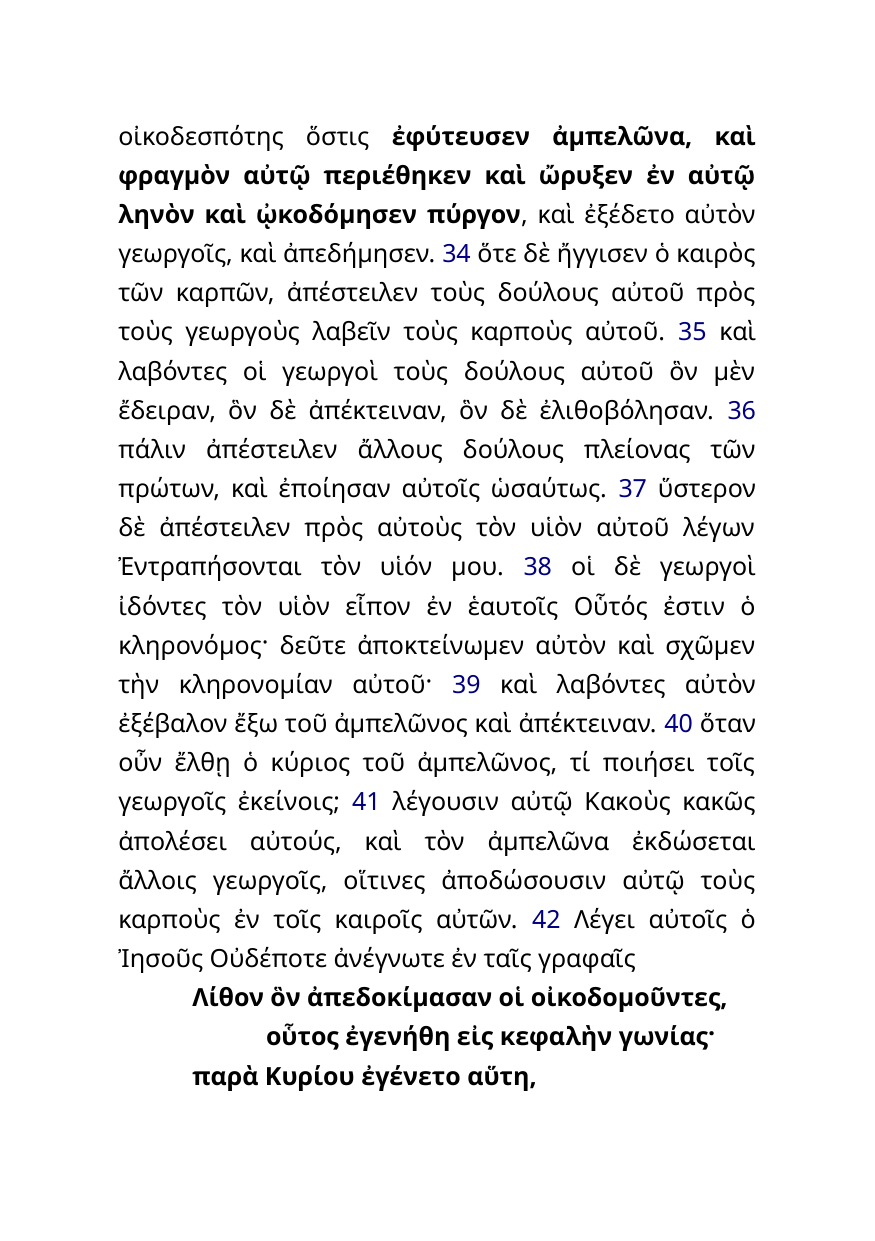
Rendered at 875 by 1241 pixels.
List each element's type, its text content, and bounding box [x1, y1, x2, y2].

text οἰκοδεσπότης ὅστις ἐφύτευσεν ἀμπελῶνα, καὶ φραγμὸν αὐτῷ περιέθηκεν καὶ ὤρυξεν ἐν αὐτῷ ληνὸν καὶ ᾠκοδόμησεν πύργον, καὶ ἐξέδετο αὐτὸν γεωργοῖς, καὶ ἀπεδήμησεν. 34 ὅτε δὲ ἤγγισεν ὁ καιρὸς τῶν καρπῶν, ἀπέστειλεν τοὺς δούλους αὐτοῦ πρὸς τοὺς γεωργοὺς λαβεῖν τοὺς καρποὺς αὐτοῦ. 35 καὶ λαβόντες οἱ γεωργοὶ τοὺς δούλους αὐτοῦ ὃν μὲν ἔδειραν, ὃν δὲ ἀπέκτειναν, ὃν δὲ ἐλιθοβόλησαν. 36 πάλιν ἀπέστειλεν ἄλλους δούλους πλείονας τῶν πρώτων, καὶ ἐποίησαν αὐτοῖς ὡσαύτως. 37 ὕστερον δὲ ἀπέστειλεν πρὸς αὐτοὺς τὸν υἱὸν αὐτοῦ λέγων Ἐντραπήσονται τὸν υἱόν μου. 38 οἱ δὲ γεωργοὶ ἰδόντες τὸν υἱὸν εἶπον ἐν ἑαυτοῖς Οὗτός ἐστιν ὁ κληρονόμος· δεῦτε ἀποκτείνωμεν αὐτὸν καὶ σχῶμεν τὴν κληρονομίαν αὐτοῦ· 39 καὶ λαβόντες αὐτὸν ἐξέβαλον ἔξω τοῦ ἀμπελῶνος καὶ ἀπέκτειναν. 40 ὅταν οὖν ἔλθῃ ὁ κύριος τοῦ ἀμπελῶνος, τί ποιήσει τοῖς γεωργοῖς ἐκείνοις; 41 λέγουσιν αὐτῷ Κακοὺς κακῶς ἀπολέσει αὐτούς, καὶ τὸν ἀμπελῶνα ἐκδώσεται ἄλλοις γεωργοῖς, οἵτινες ἀποδώσουσιν αὐτῷ τοὺς καρποὺς ἐν τοῖς καιροῖς αὐτῶν. 42 Λέγει αὐτοῖς ὁ Ἰησοῦς Οὐδέποτε ἀνέγνωτε ἐν ταῖς γραφαῖς [118, 118, 756, 975]
text Λίθον ὃν ἀπεδοκίμασαν οἱ οἰκοδομοῦντες, [118, 980, 756, 1014]
text παρὰ Κυρίου ἐγένετο αὕτη, [118, 1058, 756, 1092]
text οὗτος ἐγενήθη εἰς κεφαλὴν γωνίας· [118, 1019, 756, 1053]
